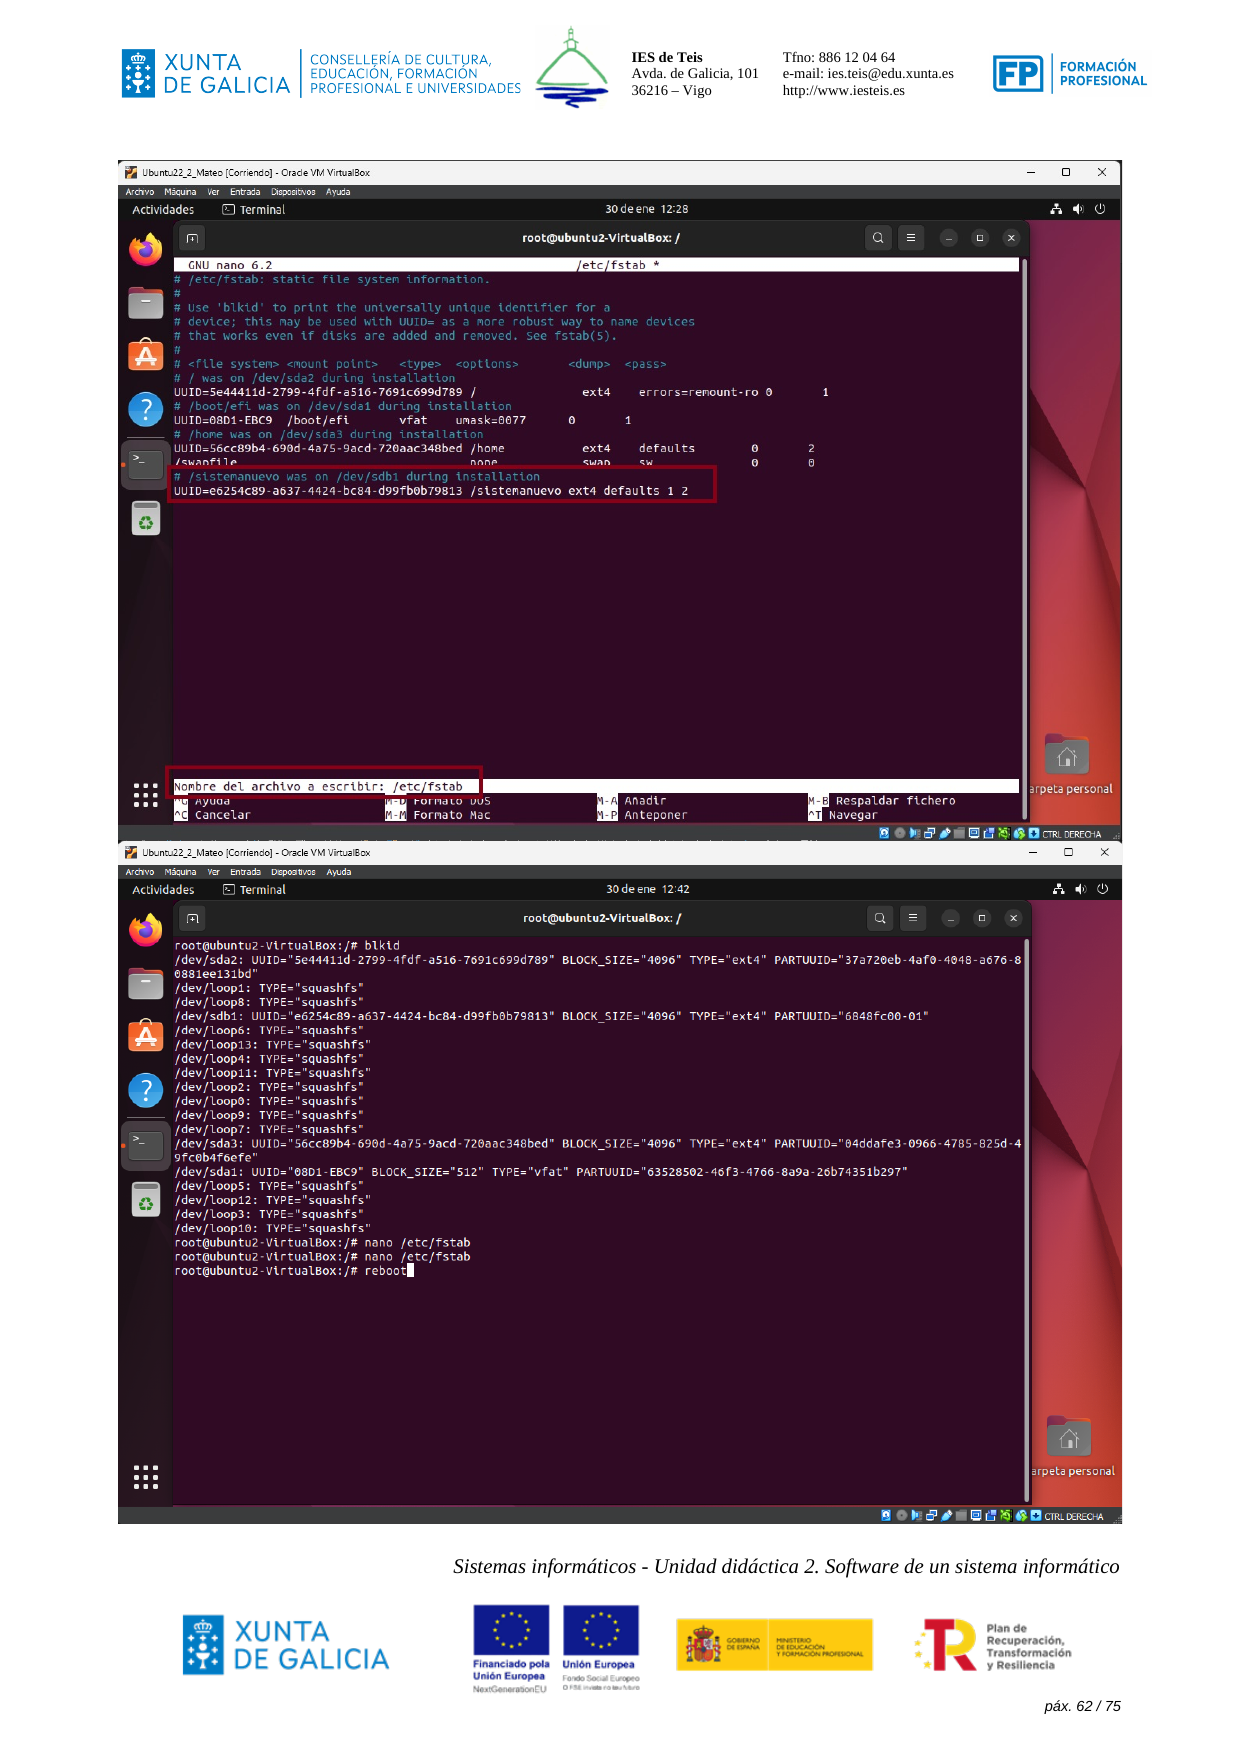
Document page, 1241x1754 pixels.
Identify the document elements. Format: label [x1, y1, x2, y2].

picture [989, 50, 1153, 97]
picture [121, 49, 521, 98]
picture [182, 1593, 1085, 1700]
picture [118, 160, 1123, 1524]
picture [534, 25, 611, 110]
